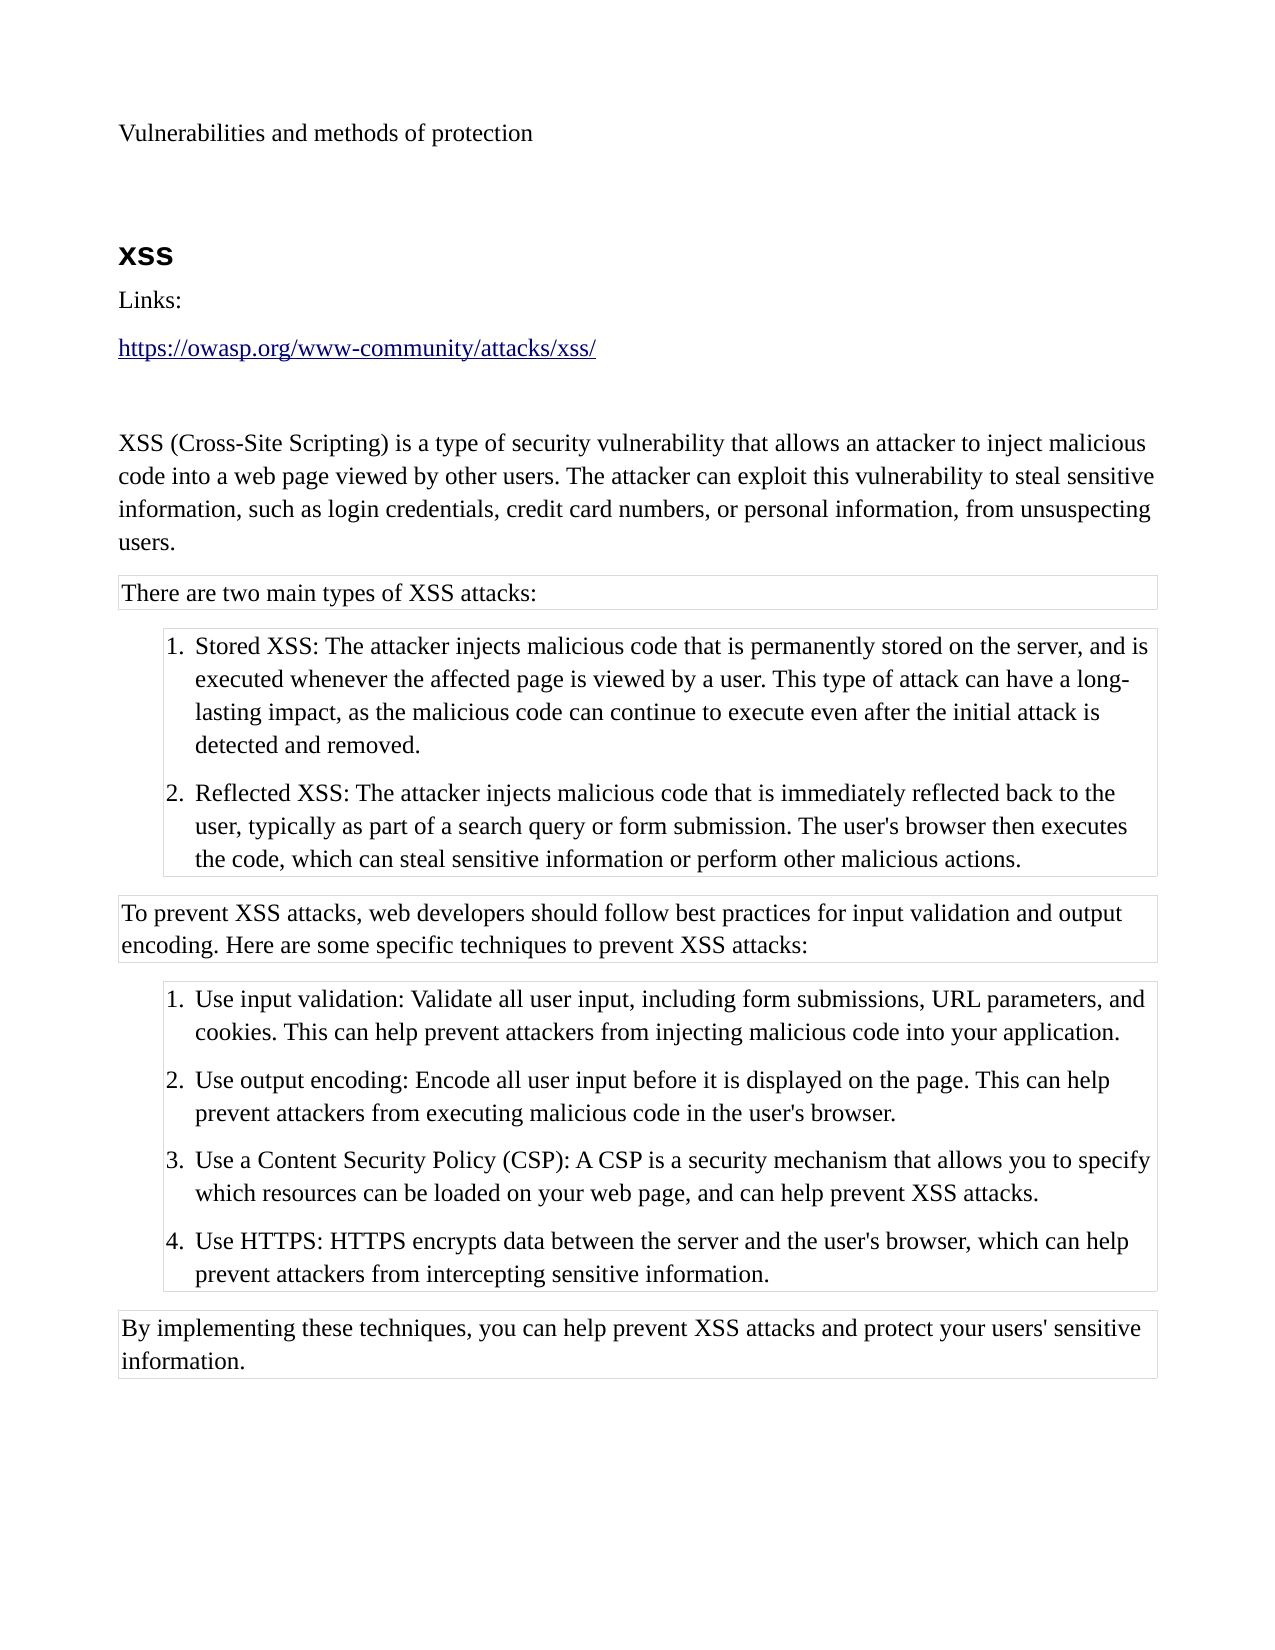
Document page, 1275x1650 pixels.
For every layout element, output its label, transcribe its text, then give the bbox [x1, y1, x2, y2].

list Use HTTPS: HTTPS encrypts data between the server and the user's browser, which can help prevent attackers from intercepting sensitive information. [164, 1223, 1157, 1291]
list Use a Content Security Policy (CSP): A CSP is a security mechanism that allows you to specify which resources can be loaded on your web page, and can help prevent XSS attacks. [164, 1142, 1157, 1207]
text There are two main types of XSS attacks: [119, 576, 1157, 609]
list Use output encoding: Encode all user input before it is displayed on the page. This can help prevent attackers from executing malicious code in the user's browser. [164, 1062, 1157, 1127]
text Vulnerabilities and methods of protection [118, 118, 1157, 147]
list Reflected XSS: The attacker injects malicious code that is immediately reflected back to the user, typically as part of a search query or form submission. The user's browser then executes the code, which can steal sensitive information or perform other malicious actions. [164, 775, 1157, 876]
text https://owasp.org/www-community/attacks/xss/ [118, 333, 1157, 361]
text Links: [118, 285, 1157, 314]
list Use input validation: Validate all user input, including form submissions, URL parameters, and cookies. This can help prevent attackers from injecting malicious code into your application. [164, 982, 1157, 1046]
subtitle xss [118, 234, 1157, 273]
text XSS (Cross-Site Scripting) is a type of security vulnerability that allows an attacker to inject malicious code into a web page viewed by other users. The attacker can exploit this vulnerability to steal sensitive information, such as login credentials, credit card numbers, or personal information, from unsuspecting users. [118, 428, 1157, 556]
text By implementing these techniques, you can help prevent XSS attacks and protect your users' sensitive information. [119, 1311, 1157, 1378]
text To prevent XSS attacks, web developers should follow best practices for input validation and output encoding. Here are some specific techniques to prevent XSS attacks: [119, 896, 1157, 962]
list Stored XSS: The attacker injects malicious code that is permanently stored on the server, and is executed whenever the affected page is viewed by a user. This type of attack can have a long-lasting impact, as the malicious code can continue to execute even after the initial attack is detected and removed. [164, 629, 1157, 759]
